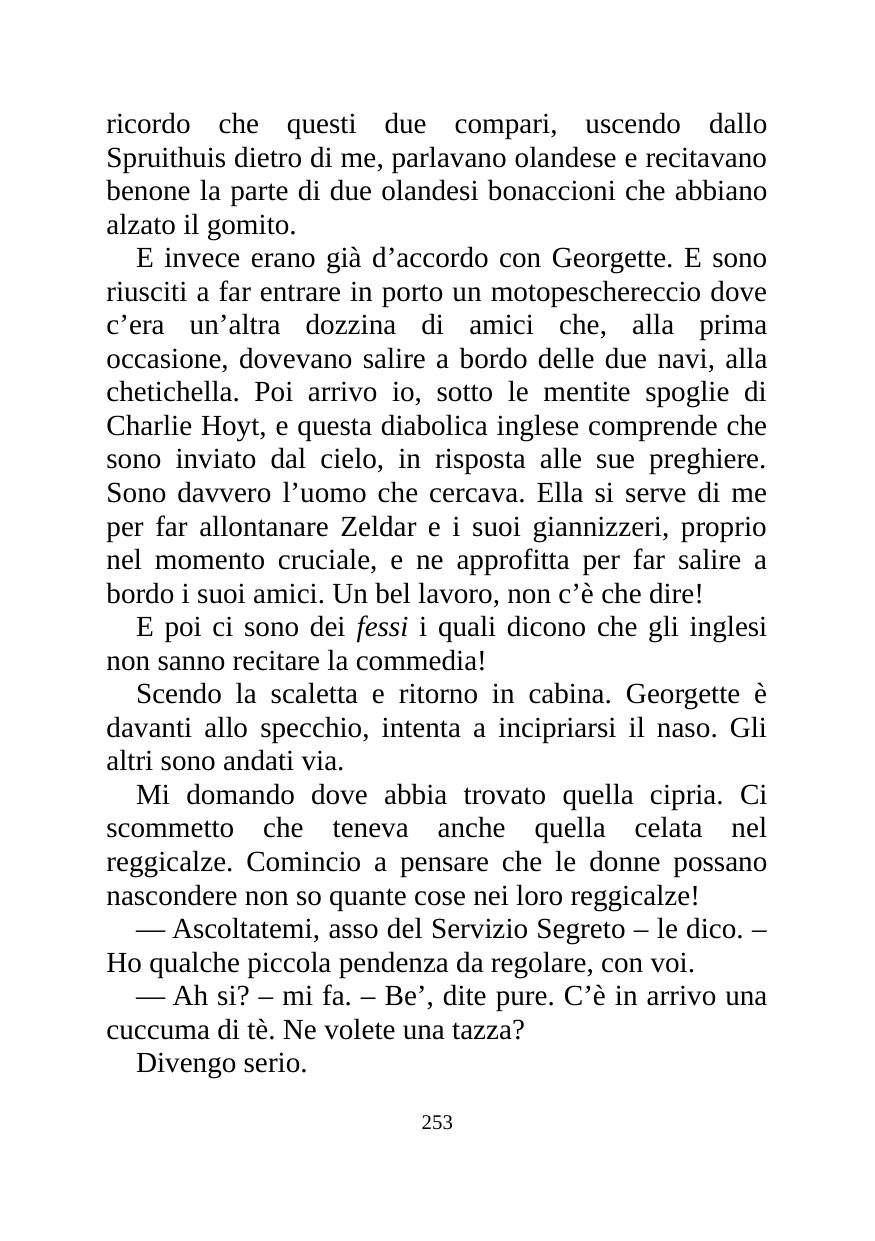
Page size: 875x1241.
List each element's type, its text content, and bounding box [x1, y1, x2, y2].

text — Ah si? – mi fa. – Be’, dite pure. C’è in arrivo una cuccuma di tè. Ne volete una tazza? [106, 978, 768, 1045]
text — Ascoltatemi, asso del Servizio Segreto – le dico. – Ho qualche piccola pendenza da regolare, con voi. [106, 911, 768, 978]
text Mi domando dove abbia trovato quella cipria. Ci scommetto che teneva anche quella celata nel reggicalze. Comincio a pensare che le donne possano nascondere non so quante cose nei loro reggicalze! [106, 777, 768, 911]
text Divengo serio. [106, 1045, 768, 1079]
text ricordo che questi due compari, uscendo dallo Spruithuis dietro di me, parlavano olandese e recitavano benone la parte di due olandesi bonaccioni che abbiano alzato il gomito. [106, 106, 768, 240]
text Scendo la scaletta e ritorno in cabina. Georgette è davanti allo specchio, intenta a incipriarsi il naso. Gli altri sono andati via. [106, 676, 768, 777]
text E invece erano già d’accordo con Georgette. E sono riusciti a far entrare in porto un motopeschereccio dove c’era un’altra dozzina di amici che, alla prima occasione, dovevano salire a bordo delle due navi, alla chetichella. Poi arrivo io, sotto le mentite spoglie di Charlie Hoyt, e questa diabolica inglese comprende che sono inviato dal cielo, in risposta alle sue preghiere. Sono davvero l’uomo che cercava. Ella si serve di me per far allontanare Zeldar e i suoi giannizzeri, proprio nel momento cruciale, e ne approfitta per far salire a bordo i suoi amici. Un bel lavoro, non c’è che dire! [106, 240, 768, 609]
text E poi ci sono dei fessi i quali dicono che gli inglesi non sanno recitare la commedia! [106, 609, 768, 676]
